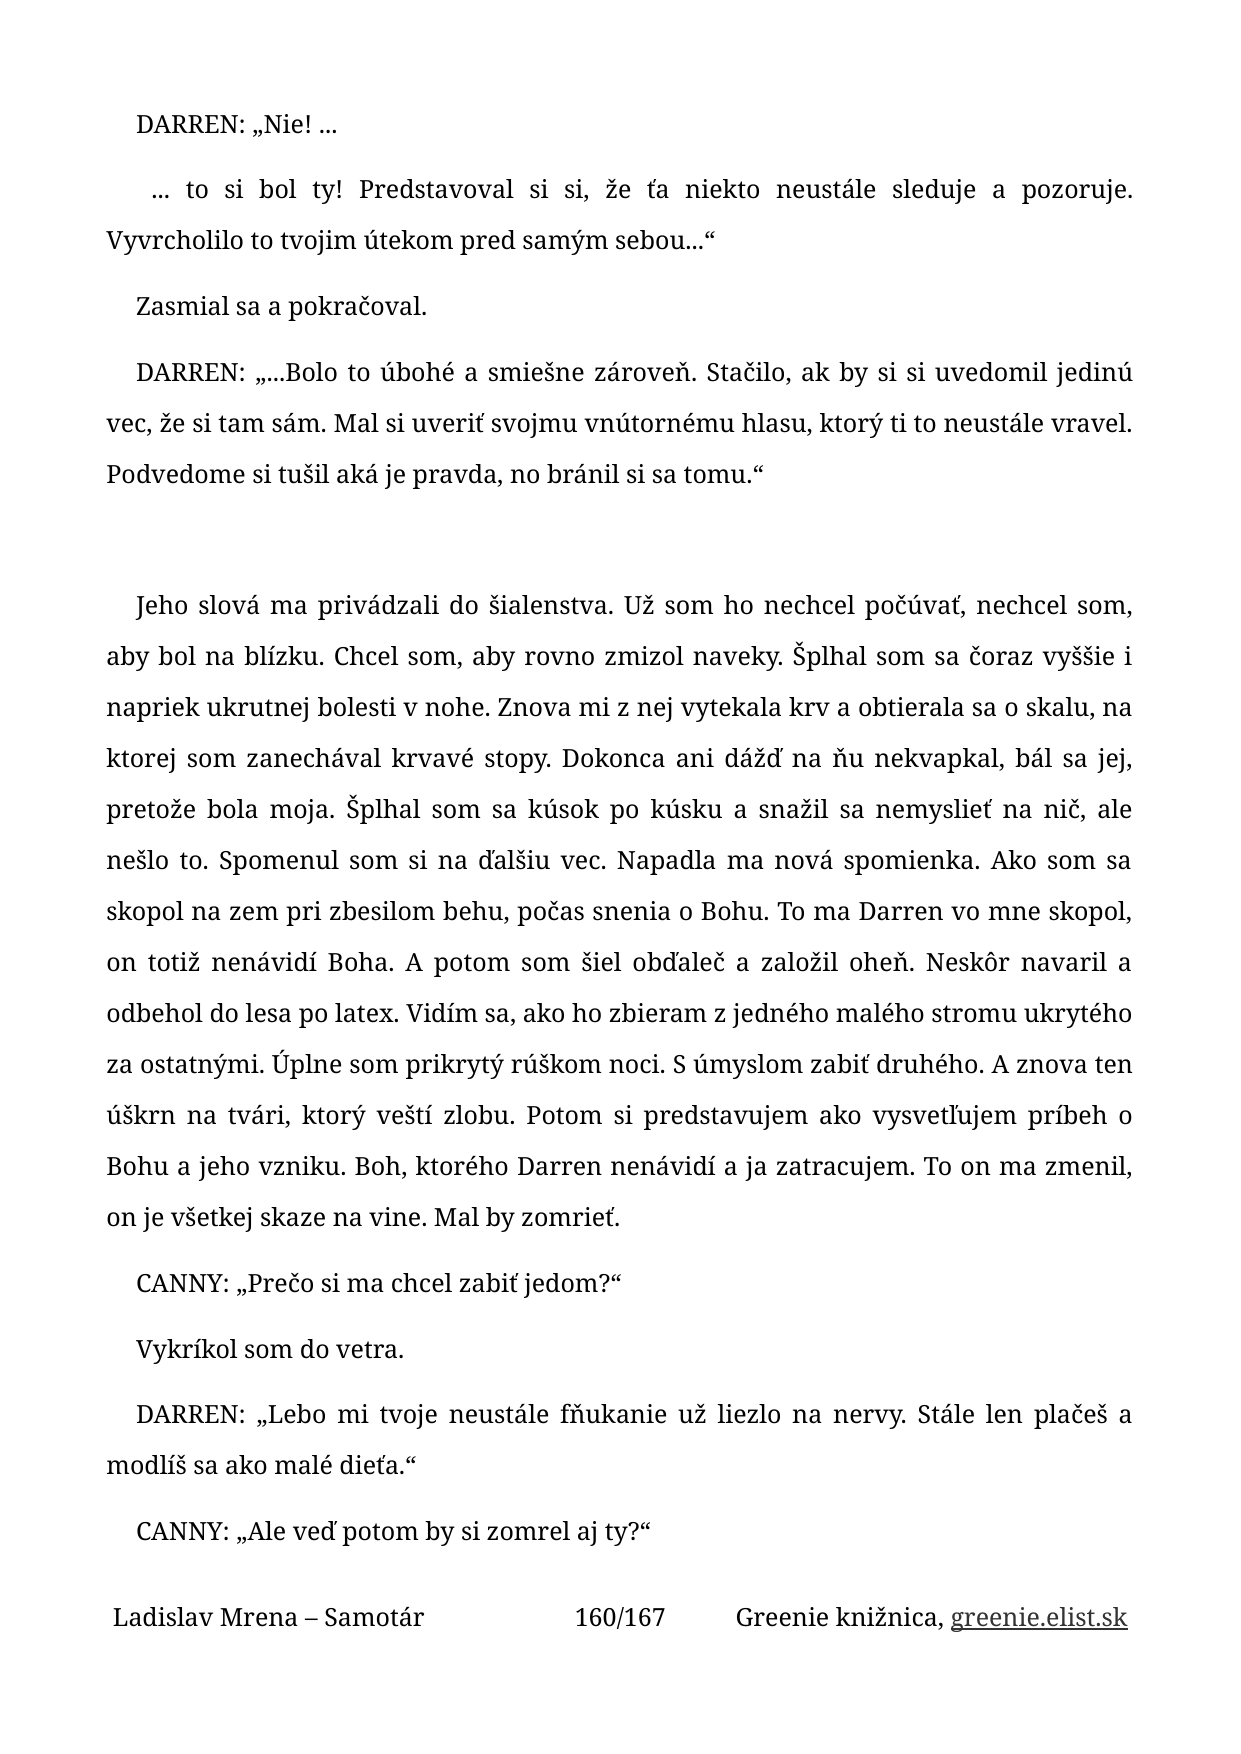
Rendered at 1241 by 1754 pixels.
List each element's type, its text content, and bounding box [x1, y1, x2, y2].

text ... to si bol ty! Predstavoval si si, že ťa niekto neustále sleduje a pozoruje. Vyvrcholilo to tvojim útekom pred samým sebou...“ [106, 172, 1134, 257]
text DARREN: „Nie! ... [106, 106, 1134, 140]
text DARREN: „Lebo mi tvoje neustále fňukanie už liezlo na nervy. Stále len plačeš a modlíš sa ako malé dieťa.“ [106, 1397, 1134, 1482]
text CANNY: „Prečo si ma chcel zabiť jedom?“ [106, 1266, 1134, 1300]
text DARREN: „...Bolo to úbohé a smiešne zároveň. Stačilo, ak by si si uvedomil jedinú vec, že si tam sám. Mal si uveriť svojmu vnútornému hlasu, ktorý ti to neustále vravel. Podvedome si tušil aká je pravda, no bránil si sa tomu.“ [106, 354, 1134, 490]
text CANNY: „Ale veď potom by si zomrel aj ty?“ [106, 1513, 1134, 1548]
text Zasmial sa a pokračoval. [106, 288, 1134, 323]
text Jeho slová ma privádzali do šialenstva. Už som ho nechcel počúvať, nechcel som, aby bol na blízku. Chcel som, aby rovno zmizol naveky. Šplhal som sa čoraz vyššie i napriek ukrutnej bolesti v nohe. Znova mi z nej vytekala krv a obtierala sa o skalu, na ktorej som zanechával krvavé stopy. Dokonca ani dážď na ňu nekvapkal, bál sa jej, pretože bola moja. Šplhal som sa kúsok po kúsku a snažil sa nemyslieť na nič, ale nešlo to. Spomenul som si na ďalšiu vec. Napadla ma nová spomienka. Ako som sa skopol na zem pri zbesilom behu, počas snenia o Bohu. To ma Darren vo mne skopol, on totiž nenávidí Boha. A potom som šiel obďaleč a založil oheň. Neskôr navaril a odbehol do lesa po latex. Vidím sa, ako ho zbieram z jedného malého stromu ukrytého za ostatnými. Úplne som prikrytý rúškom noci. S úmyslom zabiť druhého. A znova ten úškrn na tvári, ktorý veští zlobu. Potom si predstavujem ako vysvetľujem príbeh o Bohu a jeho vzniku. Boh, ktorého Darren nenávidí a ja zatracujem. To on ma zmenil, on je všetkej skaze na vine. Mal by zomrieť. [106, 587, 1134, 1234]
text Vykríkol som do vetra. [106, 1331, 1134, 1365]
